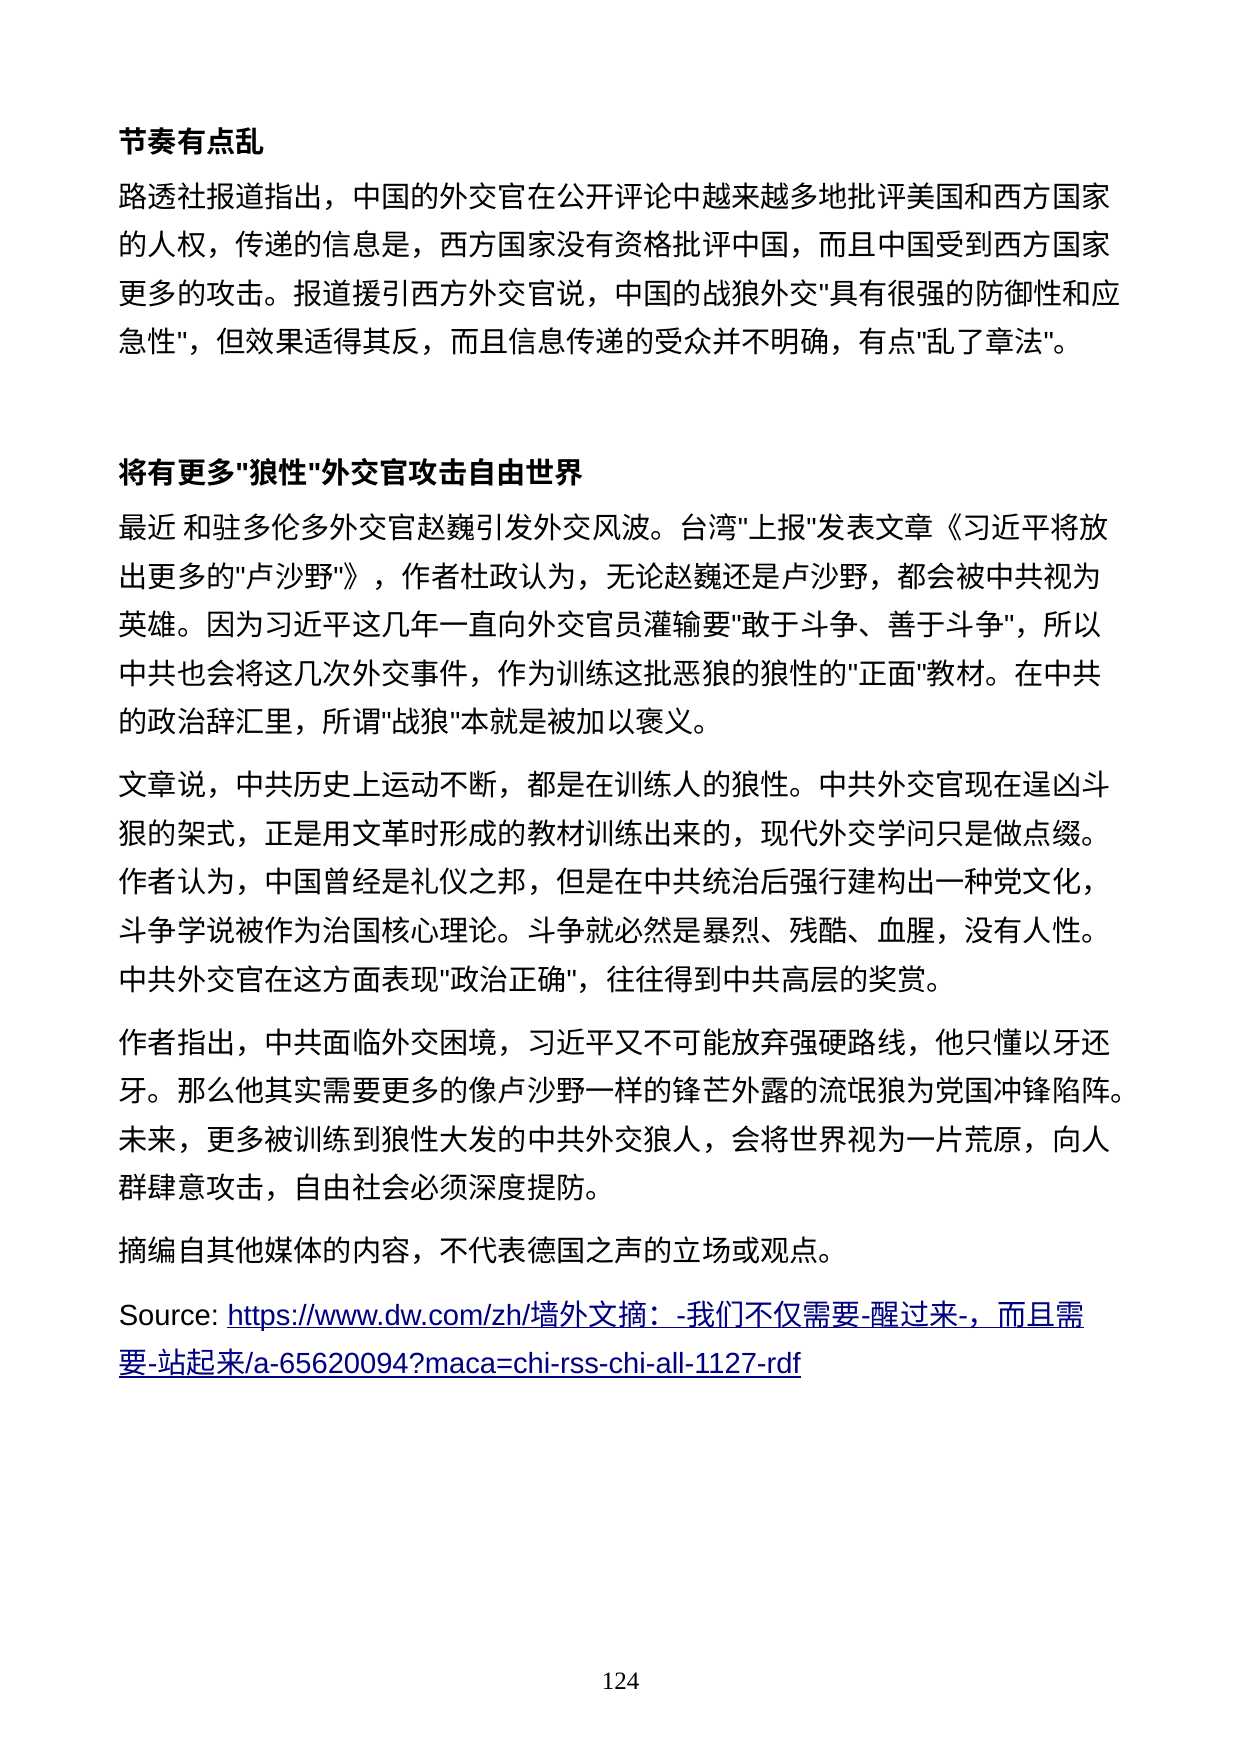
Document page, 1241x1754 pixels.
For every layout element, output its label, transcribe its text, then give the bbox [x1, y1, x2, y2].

subtitle 节奏有点乱 [118, 118, 1122, 161]
text 最近 和驻多伦多外交官赵巍引发外交风波。台湾"上报"发表文章《习近平将放出更多的"卢沙野"》，作者杜政认为，无论赵巍还是卢沙野，都会被中共视为英雄。因为习近平这几年一直向外交官员灌输要"敢于斗争、善于斗争"，所以中共也会将这几次外交事件，作为训练这批恶狼的狼性的"正面"教材。在中共的政治辞汇里，所谓"战狼"本就是被加以褒义。 [118, 504, 1122, 741]
text 作者指出，中共面临外交困境，习近平又不可能放弃强硬路线，他只懂以牙还牙。那么他其实需要更多的像卢沙野一样的锋芒外露的流氓狼为党国冲锋陷阵。未来，更多被训练到狼性大发的中共外交狼人，会将世界视为一片荒原，向人群肆意攻击，自由社会必须深度提防。 [118, 1019, 1122, 1207]
text 路透社报道指出，中国的外交官在公开评论中越来越多地批评美国和西方国家的人权，传递的信息是，西方国家没有资格批评中国，而且中国受到西方国家更多的攻击。报道援引西方外交官说，中国的战狼外交"具有很强的防御性和应急性"，但效果适得其反，而且信息传递的受众并不明确，有点"乱了章法"。 [118, 173, 1122, 361]
text 文章说，中共历史上运动不断，都是在训练人的狼性。中共外交官现在逞凶斗狠的架式，正是用文革时形成的教材训练出来的，现代外交学问只是做点缀。作者认为，中国曾经是礼仪之邦，但是在中共统治后强行建构出一种党文化，斗争学说被作为治国核心理论。斗争就必然是暴烈、残酷、血腥，没有人性。中共外交官在这方面表现"政治正确"，往往得到中共高层的奖赏。 [118, 762, 1122, 998]
text Source: https://www.dw.com/zh/墙外文摘：-我们不仅需要-醒过来-，而且需要-站起来/a-65620094?maca=chi-rss-chi-all-1127-rdf [118, 1291, 1122, 1382]
subtitle 将有更多"狼性"外交官攻击自由世界 [118, 450, 1122, 492]
text 摘编自其他媒体的内容，不代表德国之声的立场或观点。 [118, 1228, 1122, 1270]
